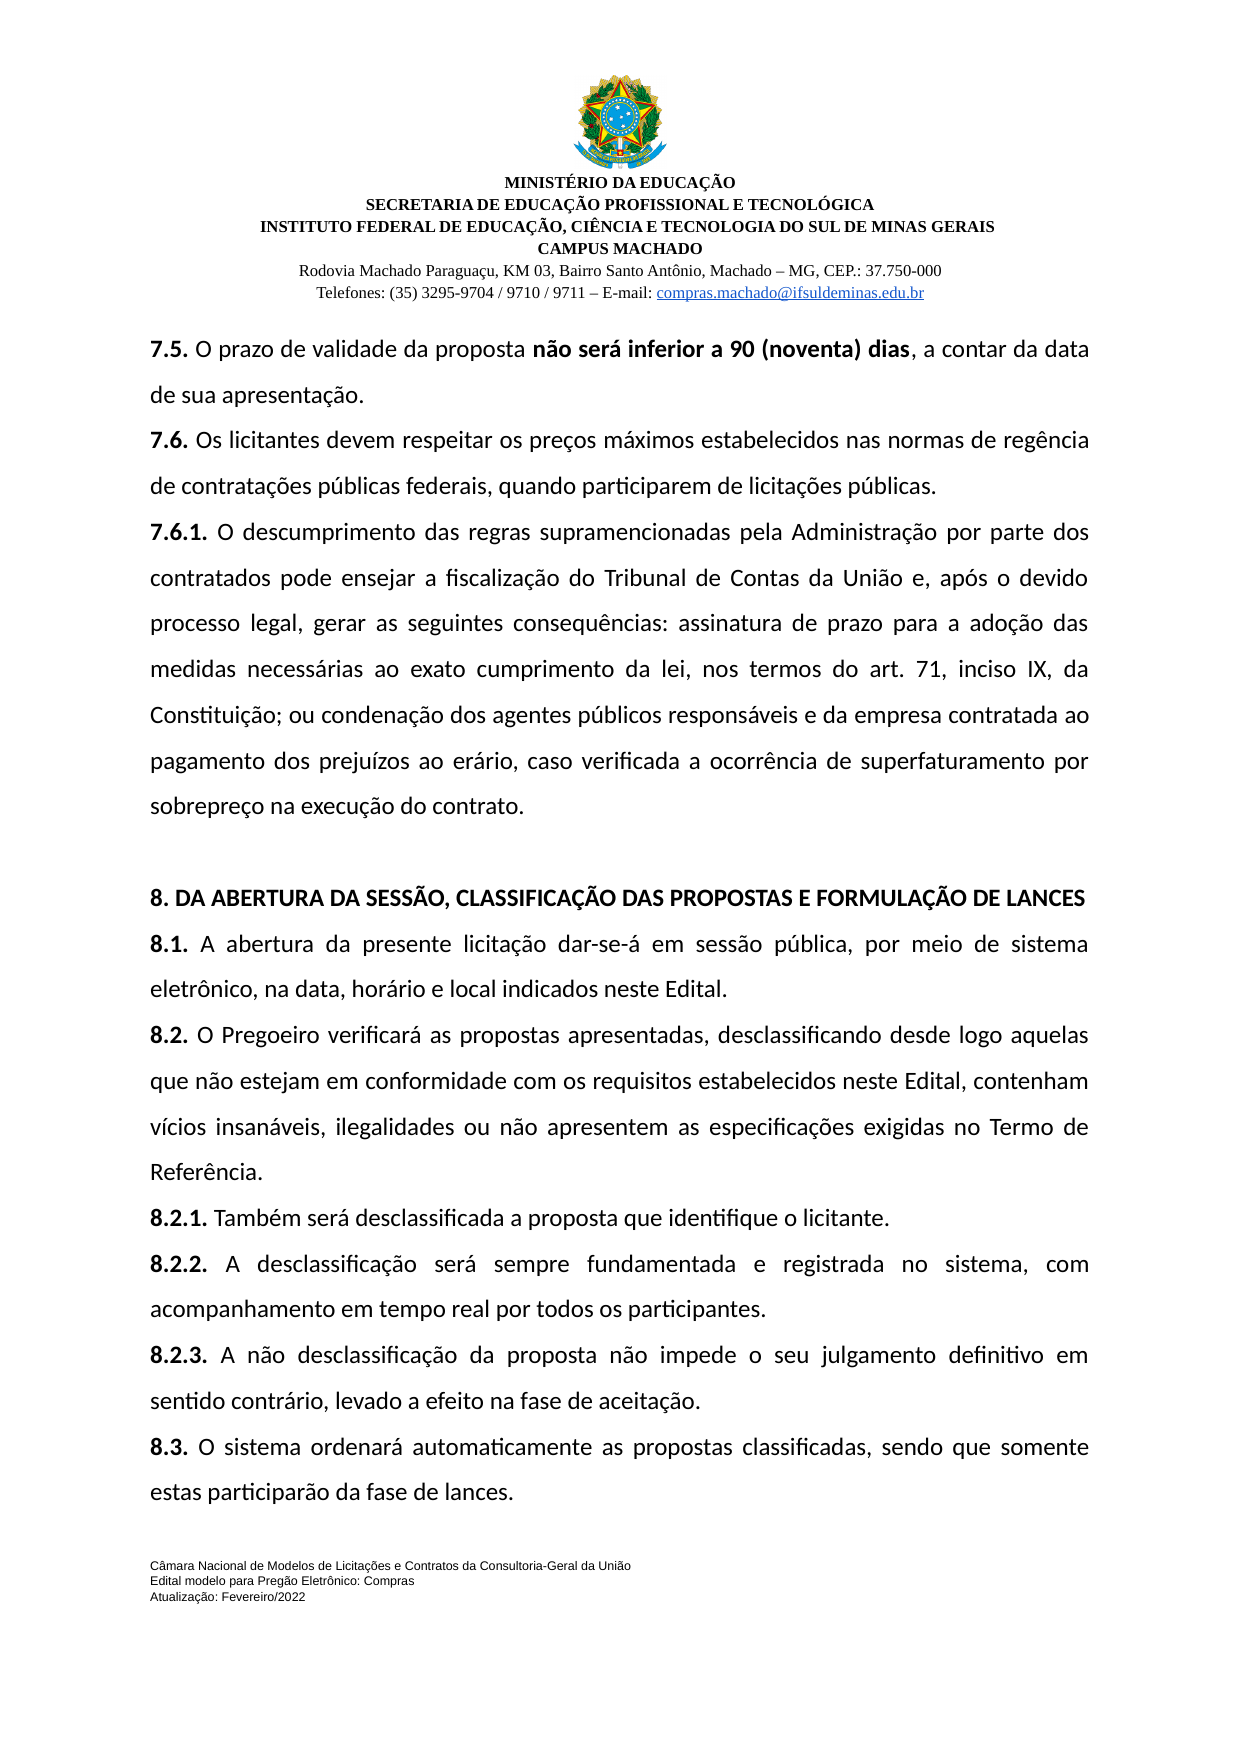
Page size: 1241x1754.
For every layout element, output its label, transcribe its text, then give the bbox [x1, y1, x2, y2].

text 8.2.2. A desclassificação será sempre fundamentada e registrada no sistema, com acompanhamento em tempo real por todos os participantes. [150, 1248, 1090, 1324]
picture [573, 75, 667, 169]
text 7.6.1. O descumprimento das regras supramencionadas pela Administração por parte dos contratados pode ensejar a fiscalização do Tribunal de Contas da União e, após o devido processo legal, gerar as seguintes consequências: assinatura de prazo para a adoção das medidas necessárias ao exato cumprimento da lei, nos termos do art. 71, inciso IX, da Constituição; ou condenação dos agentes públicos responsáveis e da empresa contratada ao pagamento dos prejuízos ao erário, caso verificada a ocorrência de superfaturamento por sobrepreço na execução do contrato. [150, 516, 1090, 821]
text 8.3. O sistema ordenará automaticamente as propostas classificadas, sendo que somente estas participarão da fase de lances. [150, 1431, 1090, 1507]
text 7.6. Os licitantes devem respeitar os preços máximos estabelecidos nas normas de regência de contratações públicas federais, quando participarem de licitações públicas. [150, 425, 1090, 501]
text 8.1. A abertura da presente licitação dar-se-á em sessão pública, por meio de sistema eletrônico, na data, horário e local indicados neste Edital. [150, 928, 1090, 1004]
text 8.2.3. A não desclassificação da proposta não impede o seu julgamento definitivo em sentido contrário, levado a efeito na fase de aceitação. [150, 1339, 1090, 1416]
text 8.2.1. Também será desclassificada a proposta que identifique o licitante. [150, 1202, 1090, 1233]
text 8.2. O Pregoeiro verificará as propostas apresentadas, desclassificando desde logo aquelas que não estejam em conformidade com os requisitos estabelecidos neste Edital, contenham vícios insanáveis, ilegalidades ou não apresentem as especificações exigidas no Termo de Referência. [150, 1019, 1090, 1187]
text 8. DA ABERTURA DA SESSÃO, CLASSIFICAÇÃO DAS PROPOSTAS E FORMULAÇÃO DE LANCES [150, 882, 1090, 912]
text 7.5. O prazo de validade da proposta não será inferior a 90 (noventa) dias, a contar da data de sua apresentação. [150, 333, 1090, 409]
picture [613, 164, 628, 169]
picture [639, 150, 650, 156]
